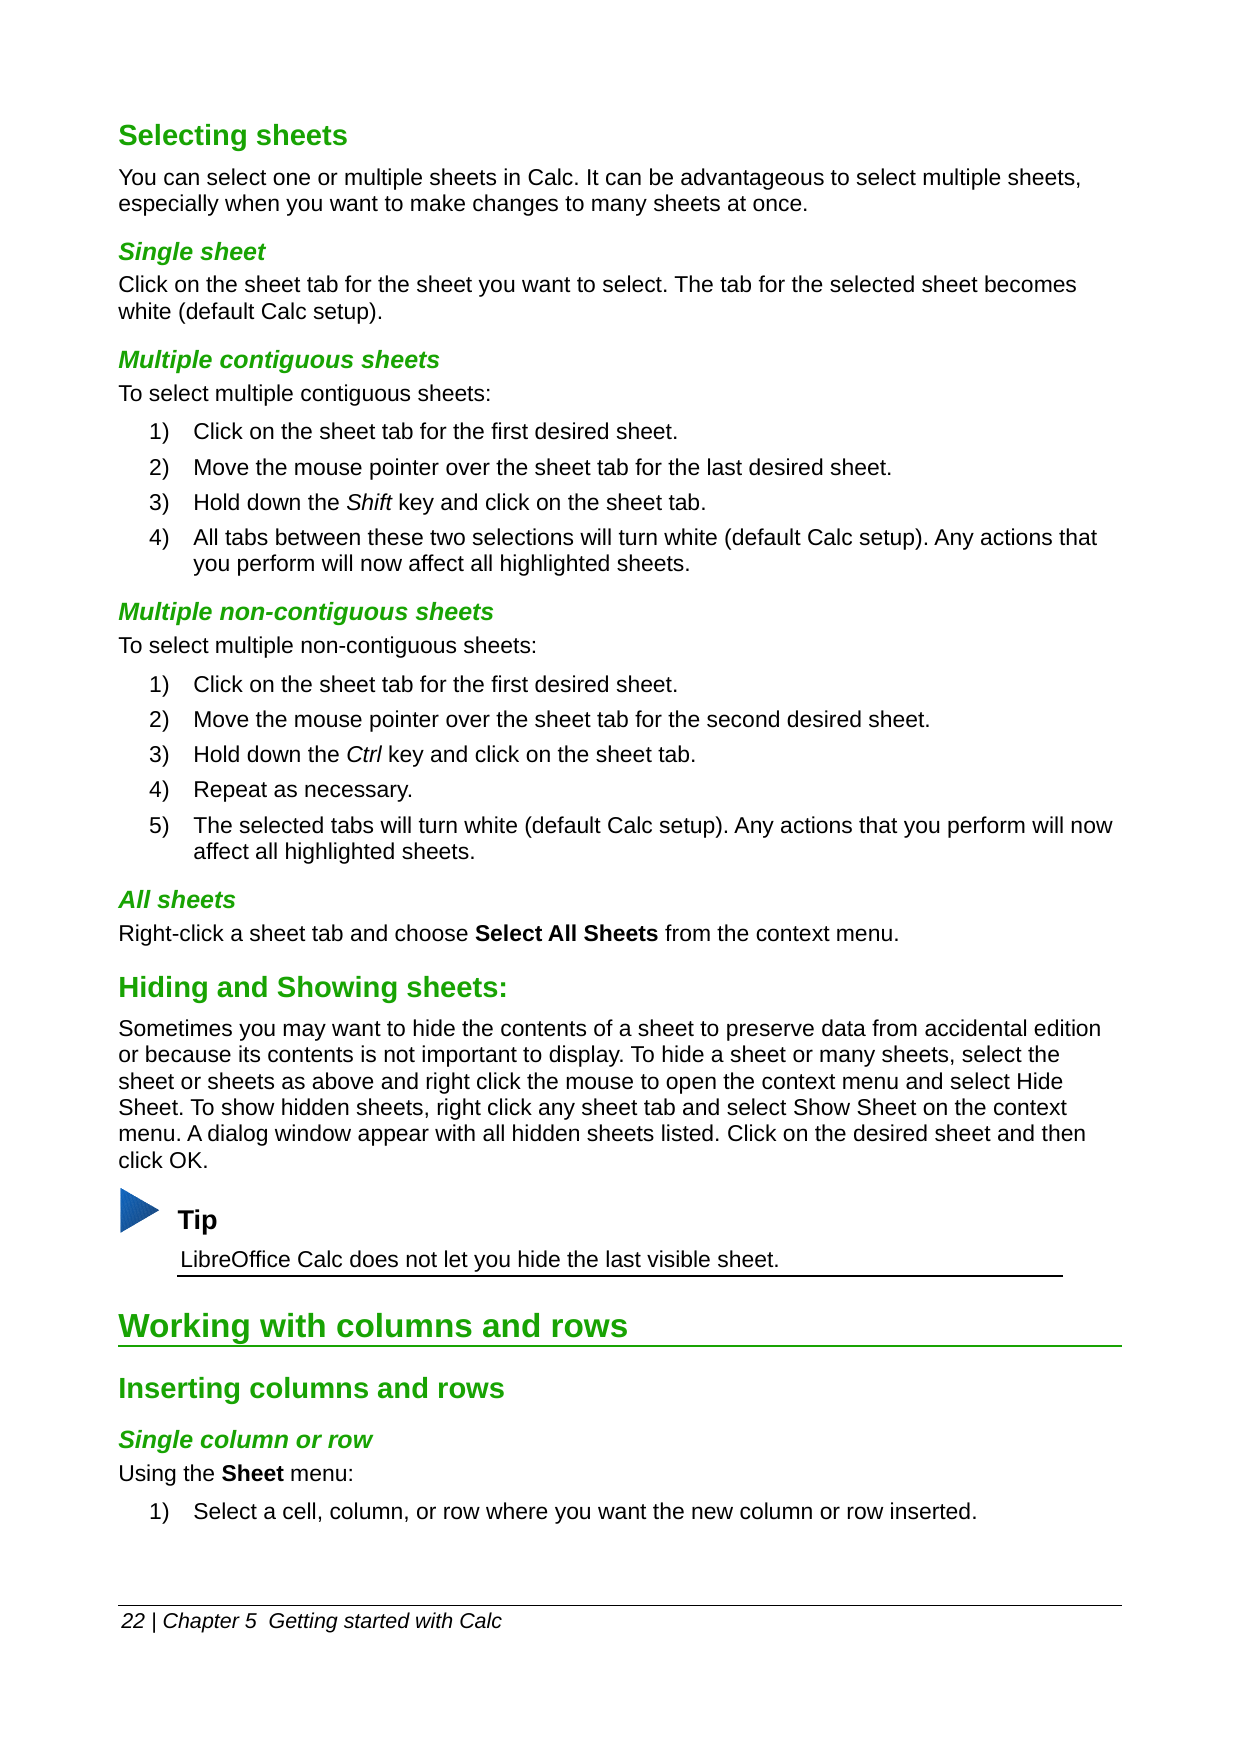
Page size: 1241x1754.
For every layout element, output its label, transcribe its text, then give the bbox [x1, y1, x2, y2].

list Hold down the Shift key and click on the sheet tab. [169, 489, 1122, 515]
subtitle Inserting columns and rows [118, 1371, 1122, 1404]
text Sometimes you may want to hide the contents of a sheet to preserve data from accidental edition or because its contents is not important to display. To hide a sheet or many sheets, select the sheet or sheets as above and right click the mouse to open the context menu and select Hide Sheet. To show hidden sheets, right click any sheet tab and select Show Sheet on the context menu. A dialog window appear with all hidden sheets listed. Click on the desired sheet and then click OK. [118, 1015, 1122, 1173]
list All tabs between these two selections will turn white (default Calc setup). Any actions that you perform will now affect all highlighted sheets. [169, 524, 1122, 577]
list Move the mouse pointer over the sheet tab for the last desired sheet. [169, 453, 1122, 480]
list Click on the sheet tab for the first desired sheet. [169, 671, 1122, 697]
subtitle All sheets [118, 885, 1122, 914]
list Select a cell, column, or row where you want the new column or row inserted. [169, 1498, 1122, 1525]
list Move the mouse pointer over the sheet tab for the second desired sheet. [169, 706, 1122, 732]
text Click on the sheet tab for the sheet you want to select. The tab for the selected sheet becomes white (default Calc setup). [118, 271, 1122, 324]
text LibreOffice Calc does not let you hide the last visible sheet. [177, 1242, 1063, 1275]
list The selected tabs will turn white (default Calc setup). Any actions that you perform will now affect all highlighted sheets. [169, 812, 1122, 864]
list Click on the sheet tab for the first desired sheet. [169, 418, 1122, 445]
subtitle Selecting sheets [118, 118, 1122, 152]
subtitle Single column or row [118, 1425, 1122, 1453]
subtitle Working with columns and rows [118, 1306, 1122, 1345]
subtitle Multiple non-contiguous sheets [118, 597, 1122, 626]
list Repeat as necessary. [169, 776, 1122, 803]
text You can select one or multiple sheets in Calc. It can be advantageous to select multiple sheets, especially when you want to make changes to many sheets at once. [118, 163, 1122, 216]
list Hold down the Ctrl key and click on the sheet tab. [169, 741, 1122, 768]
subtitle Tip [118, 1186, 1122, 1235]
list To select multiple non-contiguous sheets: [118, 632, 1122, 658]
subtitle Multiple contiguous sheets [118, 345, 1122, 373]
text Right-click a sheet tab and choose Select All Sheets from the context menu. [118, 920, 1122, 946]
list To select multiple contiguous sheets: [118, 379, 1122, 406]
subtitle Single sheet [118, 237, 1122, 266]
subtitle Hiding and Showing sheets: [118, 970, 1122, 1003]
list Using the Sheet menu: [118, 1459, 1122, 1486]
